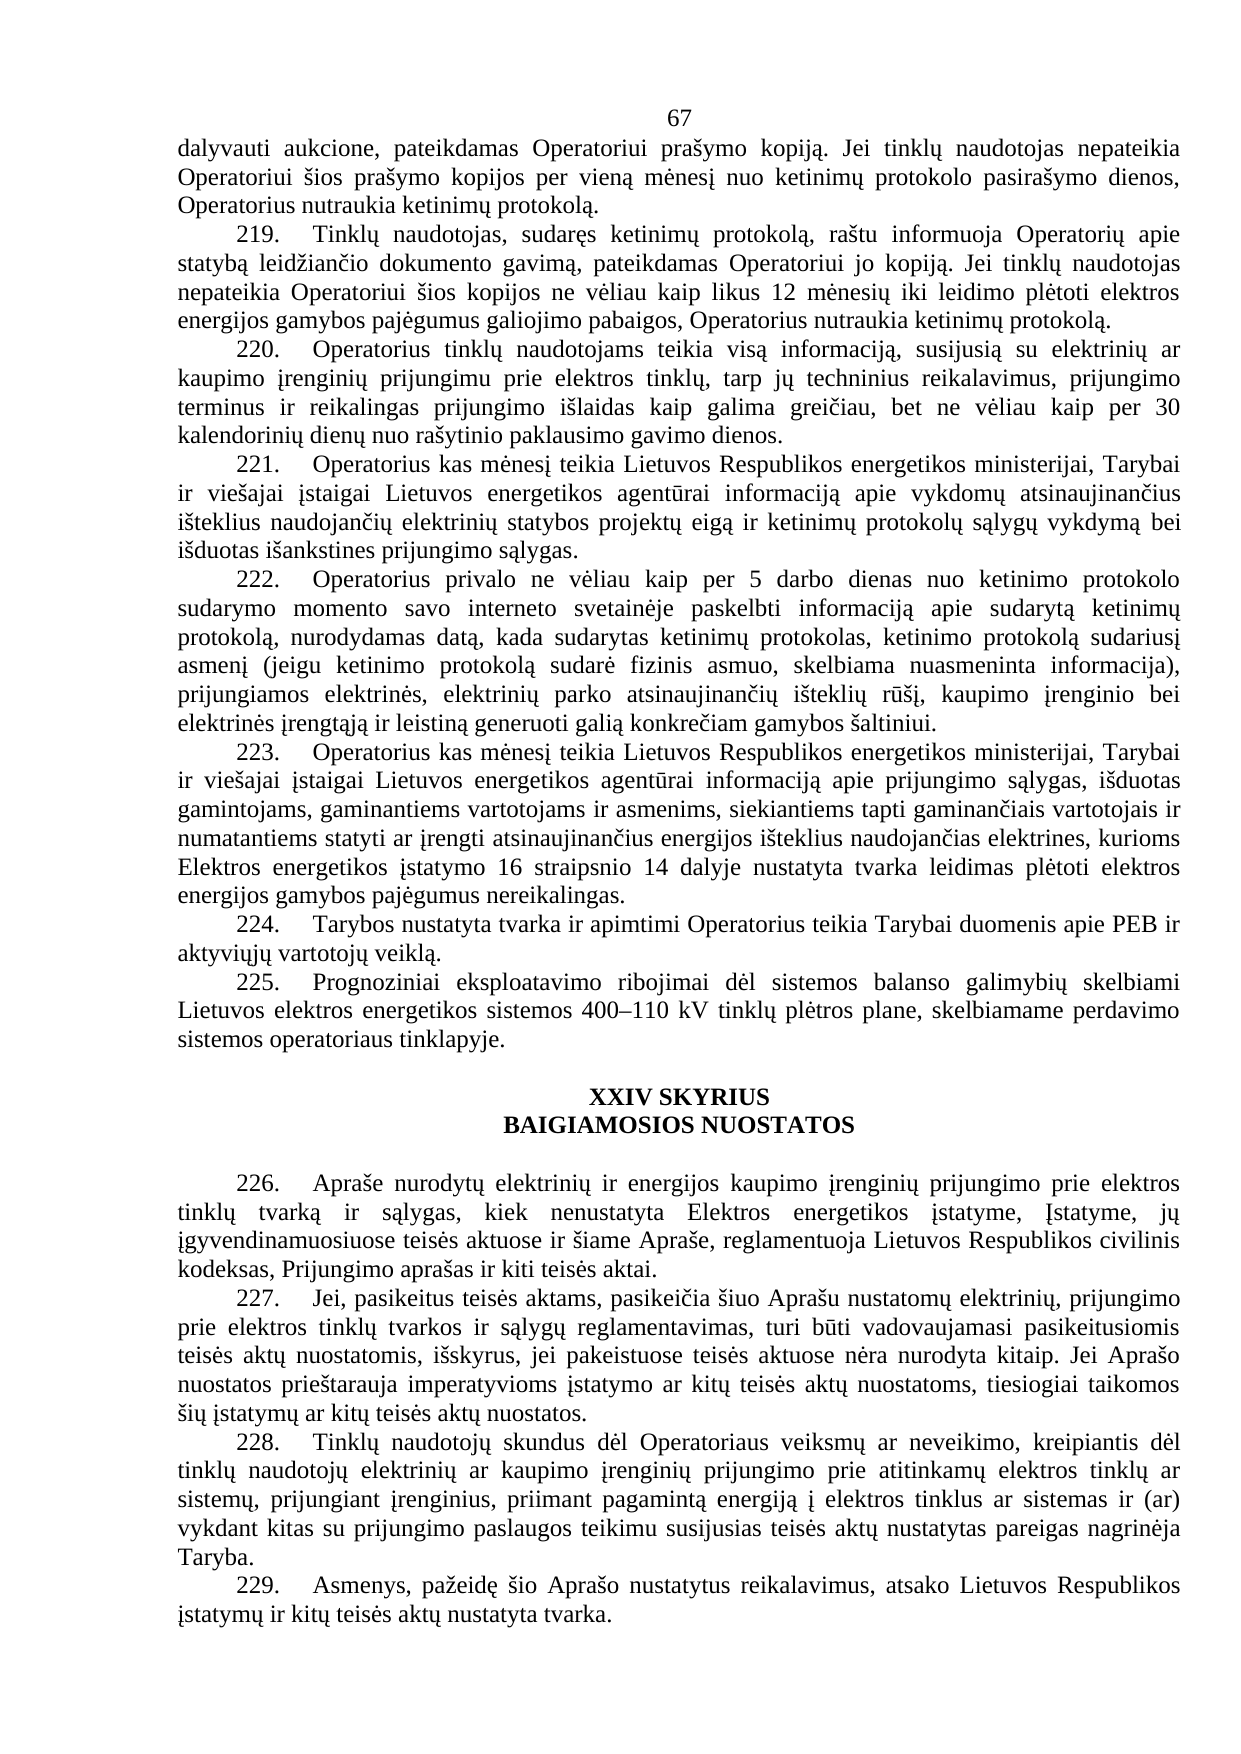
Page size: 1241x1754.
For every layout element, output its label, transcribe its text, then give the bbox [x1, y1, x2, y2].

text 223. Operatorius kas mėnesį teikia Lietuvos Respublikos energetikos ministerijai, Tarybai ir viešajai įstaigai Lietuvos energetikos agentūrai informaciją apie prijungimo sąlygas, išduotas gamintojams, gaminantiems vartotojams ir asmenims, siekiantiems tapti gaminančiais vartotojais ir numatantiems statyti ar įrengti atsinaujinančius energijos išteklius naudojančias elektrines, kurioms Elektros energetikos įstatymo 16 straipsnio 14 dalyje nustatyta tvarka leidimas plėtoti elektros energijos gamybos pajėgumus nereikalingas. [177, 737, 1181, 909]
text 219. Tinklų naudotojas, sudaręs ketinimų protokolą, raštu informuoja Operatorių apie statybą leidžiančio dokumento gavimą, pateikdamas Operatoriui jo kopiją. Jei tinklų naudotojas nepateikia Operatoriui šios kopijos ne vėliau kaip likus 12 mėnesių iki leidimo plėtoti elektros energijos gamybos pajėgumus galiojimo pabaigos, Operatorius nutraukia ketinimų protokolą. [177, 219, 1181, 334]
text BAIGIAMOSIOS NUOSTATOS [177, 1110, 1181, 1139]
text 227. Jei, pasikeitus teisės aktams, pasikeičia šiuo Aprašu nustatomų elektrinių, prijungimo prie elektros tinklų tvarkos ir sąlygų reglamentavimas, turi būti vadovaujamasi pasikeitusiomis teisės aktų nuostatomis, išskyrus, jei pakeistuose teisės aktuose nėra nurodyta kitaip. Jei Aprašo nuostatos prieštarauja imperatyvioms įstatymo ar kitų teisės aktų nuostatoms, tiesiogiai taikomos šių įstatymų ar kitų teisės aktų nuostatos. [177, 1283, 1181, 1427]
text 222. Operatorius privalo ne vėliau kaip per 5 darbo dienas nuo ketinimo protokolo sudarymo momento savo interneto svetainėje paskelbti informaciją apie sudarytą ketinimų protokolą, nurodydamas datą, kada sudarytas ketinimų protokolas, ketinimo protokolą sudariusį asmenį (jeigu ketinimo protokolą sudarė fizinis asmuo, skelbiama nuasmeninta informacija), prijungiamos elektrinės, elektrinių parko atsinaujinančių išteklių rūšį, kaupimo įrenginio bei elektrinės įrengtąją ir leistiną generuoti galią konkrečiam gamybos šaltiniui. [177, 564, 1181, 737]
text 226. Apraše nurodytų elektrinių ir energijos kaupimo įrenginių prijungimo prie elektros tinklų tvarką ir sąlygas, kiek nenustatyta Elektros energetikos įstatyme, Įstatyme, jų įgyvendinamuosiuose teisės aktuose ir šiame Apraše, reglamentuoja Lietuvos Respublikos civilinis kodeksas, Prijungimo aprašas ir kiti teisės aktai. [177, 1168, 1181, 1283]
text 228. Tinklų naudotojų skundus dėl Operatoriaus veiksmų ar neveikimo, kreipiantis dėl tinklų naudotojų elektrinių ar kaupimo įrenginių prijungimo prie atitinkamų elektros tinklų ar sistemų, prijungiant įrenginius, priimant pagamintą energiją į elektros tinklus ar sistemas ir (ar) vykdant kitas su prijungimo paslaugos teikimu susijusias teisės aktų nustatytas pareigas nagrinėja Taryba. [177, 1427, 1181, 1570]
text 221. Operatorius kas mėnesį teikia Lietuvos Respublikos energetikos ministerijai, Tarybai ir viešajai įstaigai Lietuvos energetikos agentūrai informaciją apie vykdomų atsinaujinančius išteklius naudojančių elektrinių statybos projektų eigą ir ketinimų protokolų sąlygų vykdymą bei išduotas išankstines prijungimo sąlygas. [177, 449, 1181, 564]
text dalyvauti aukcione, pateikdamas Operatoriui prašymo kopiją. Jei tinklų naudotojas nepateikia Operatoriui šios prašymo kopijos per vieną mėnesį nuo ketinimų protokolo pasirašymo dienos, Operatorius nutraukia ketinimų protokolą. [177, 133, 1181, 219]
text 225. Prognoziniai eksploatavimo ribojimai dėl sistemos balanso galimybių skelbiami Lietuvos elektros energetikos sistemos 400–110 kV tinklų plėtros plane, skelbiamame perdavimo sistemos operatoriaus tinklapyje. [177, 967, 1181, 1053]
text 224. Tarybos nustatyta tvarka ir apimtimi Operatorius teikia Tarybai duomenis apie PEB ir aktyviųjų vartotojų veiklą. [177, 909, 1181, 967]
text XXIV SKYRIUS [177, 1082, 1181, 1110]
text 229. Asmenys, pažeidę šio Aprašo nustatytus reikalavimus, atsako Lietuvos Respublikos įstatymų ir kitų teisės aktų nustatyta tvarka. [177, 1570, 1181, 1628]
text 220. Operatorius tinklų naudotojams teikia visą informaciją, susijusią su elektrinių ar kaupimo įrenginių prijungimu prie elektros tinklų, tarp jų techninius reikalavimus, prijungimo terminus ir reikalingas prijungimo išlaidas kaip galima greičiau, bet ne vėliau kaip per 30 kalendorinių dienų nuo rašytinio paklausimo gavimo dienos. [177, 334, 1181, 449]
